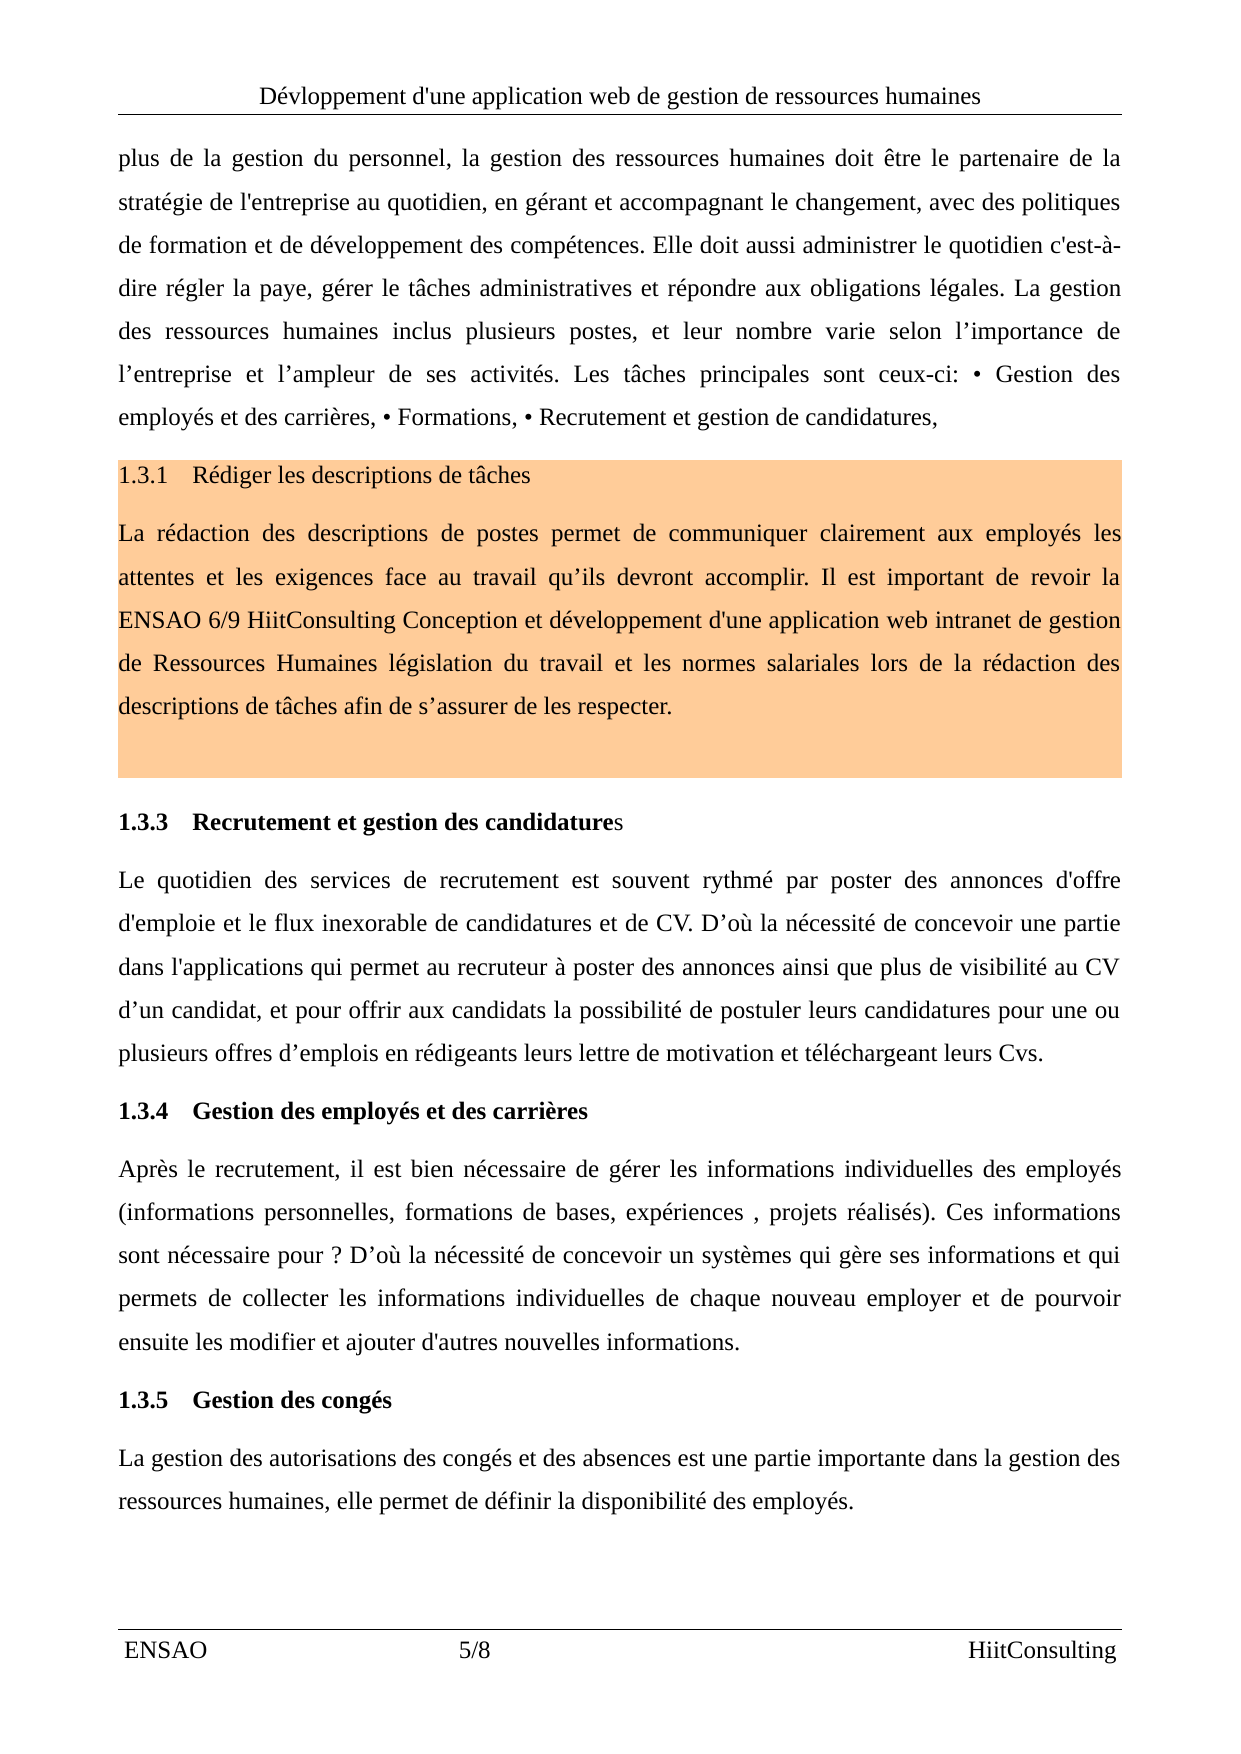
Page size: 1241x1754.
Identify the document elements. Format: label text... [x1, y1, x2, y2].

text La gestion des autorisations des congés et des absences est une partie importante dans la gestion des ressources humaines, elle permet de définir la disponibilité des employés. [118, 1443, 1122, 1515]
text Après le recrutement, il est bien nécessaire de gérer les informations individuelles des employés (informations personnelles, formations de bases, expériences , projets réalisés). Ces informations sont nécessaire pour ? D’où la nécessité de concevoir un systèmes qui gère ses informations et qui permets de collecter les informations individuelles de chaque nouveau employer et de pourvoir ensuite les modifier et ajouter d'autres nouvelles informations. [118, 1154, 1122, 1355]
text 1.3.4 Gestion des employés et des carrières [118, 1096, 1122, 1125]
text Le quotidien des services de recrutement est souvent rythmé par poster des annonces d'offre d'emploie et le flux inexorable de candidatures et de CV. D’où la nécessité de concevoir une partie dans l'applications qui permet au recruteur à poster des annonces ainsi que plus de visibilité au CV d’un candidat, et pour offrir aux candidats la possibilité de postuler leurs candidatures pour une ou plusieurs offres d’emplois en rédigeants leurs lettre de motivation et téléchargeant leurs Cvs. [118, 865, 1122, 1067]
text 1.3.1 Rédiger les descriptions de tâches [118, 460, 1122, 489]
text 1.3.3 Recrutement et gestion des candidatures [118, 807, 1122, 836]
text plus de la gestion du personnel, la gestion des ressources humaines doit être le partenaire de la stratégie de l'entreprise au quotidien, en gérant et accompagnant le changement, avec des politiques de formation et de développement des compétences. Elle doit aussi administrer le quotidien c'est-à- dire régler la paye, gérer le tâches administratives et répondre aux obligations légales. La gestion des ressources humaines inclus plusieurs postes, et leur nombre varie selon l’importance de l’entreprise et l’ampleur de ses activités. Les tâches principales sont ceux-ci: • Gestion des employés et des carrières, • Formations, • Recrutement et gestion de candidatures, [118, 143, 1122, 431]
text La rédaction des descriptions de postes permet de communiquer clairement aux employés les attentes et les exigences face au travail qu’ils devront accomplir. Il est important de revoir la ENSAO 6/9 HiitConsulting Conception et développement d'une application web intranet de gestion de Ressources Humaines législation du travail et les normes salariales lors de la rédaction des descriptions de tâches afin de s’assurer de les respecter. [118, 518, 1122, 720]
text 1.3.5 Gestion des congés [118, 1385, 1122, 1413]
